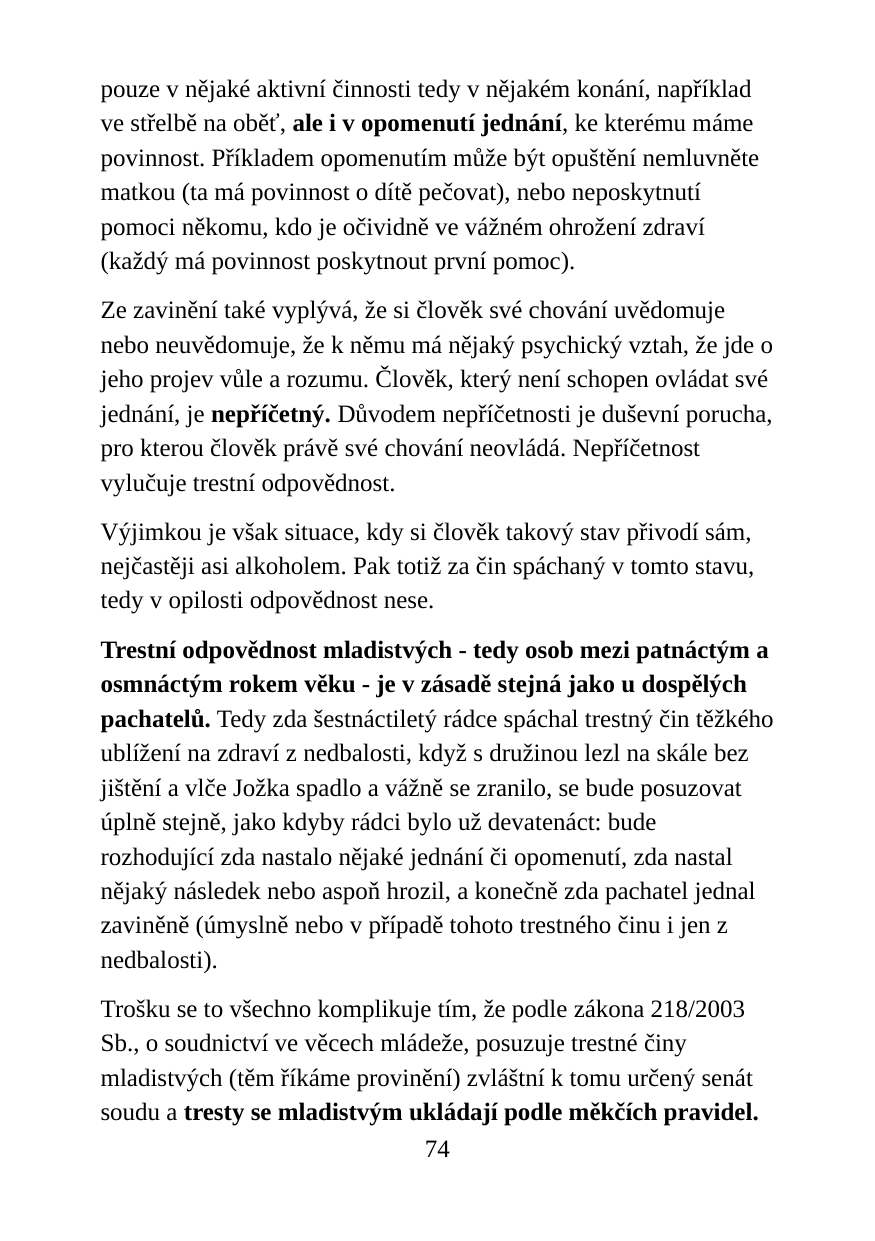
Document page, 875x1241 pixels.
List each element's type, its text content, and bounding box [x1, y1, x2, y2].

text Výjimkou je však situace, kdy si člověk takový stav přivodí sám, nejčastěji asi alkoholem. Pak totiž za čin spáchaný v tomto stavu, tedy v opilosti odpovědnost nese. [100, 517, 774, 614]
text pouze v nějaké aktivní činnosti tedy v nějakém konání, například ve střelbě na oběť, ale i v opomenutí jednání, ke kterému máme povinnost. Příkladem opomenutím může být opuštění nemluvněte matkou (ta má povinnost o dítě pečovat), nebo neposkytnutí pomoci někomu, kdo je očividně ve vážném ohrožení zdraví (každý má povinnost poskytnout první pomoc). [100, 74, 774, 275]
text Trošku se to všechno komplikuje tím, že podle zákona 218/2003 Sb., o soudnictví ve věcech mládeže, posuzuje trestné činy mladistvých (těm říkáme provinění) zvláštní k tomu určený senát soudu a tresty se mladistvým ukládají podle měkčích pravidel. [100, 994, 774, 1126]
text Ze zavinění také vyplývá, že si člověk své chování uvědomuje nebo neuvědomuje, že k němu má nějaký psychický vztah, že jde o jeho projev vůle a rozumu. Člověk, který není schopen ovládat své jednání, je nepříčetný. Důvodem nepříčetnosti je duševní porucha, pro kterou člověk právě své chování neovládá. Nepříčetnost vylučuje trestní odpovědnost. [100, 295, 774, 496]
text Trestní odpovědnost mladistvých - tedy osob mezi patnáctým a osmnáctým rokem věku - je v zásadě stejná jako u dospělých pachatelů. Tedy zda šestnáctiletý rádce spáchal trestný čin těžkého ublížení na zdraví z nedbalosti, když s družinou lezl na skále bez jištění a vlče Jožka spadlo a vážně se zranilo, se bude posuzovat úplně stejně, jako kdyby rádci bylo už devatenáct: bude rozhodující zda nastalo nějaké jednání či opomenutí, zda nastal nějaký následek nebo aspoň hrozil, a konečně zda pachatel jednal zaviněně (úmyslně nebo v případě tohoto trestného činu i jen z nedbalosti). [100, 635, 774, 974]
